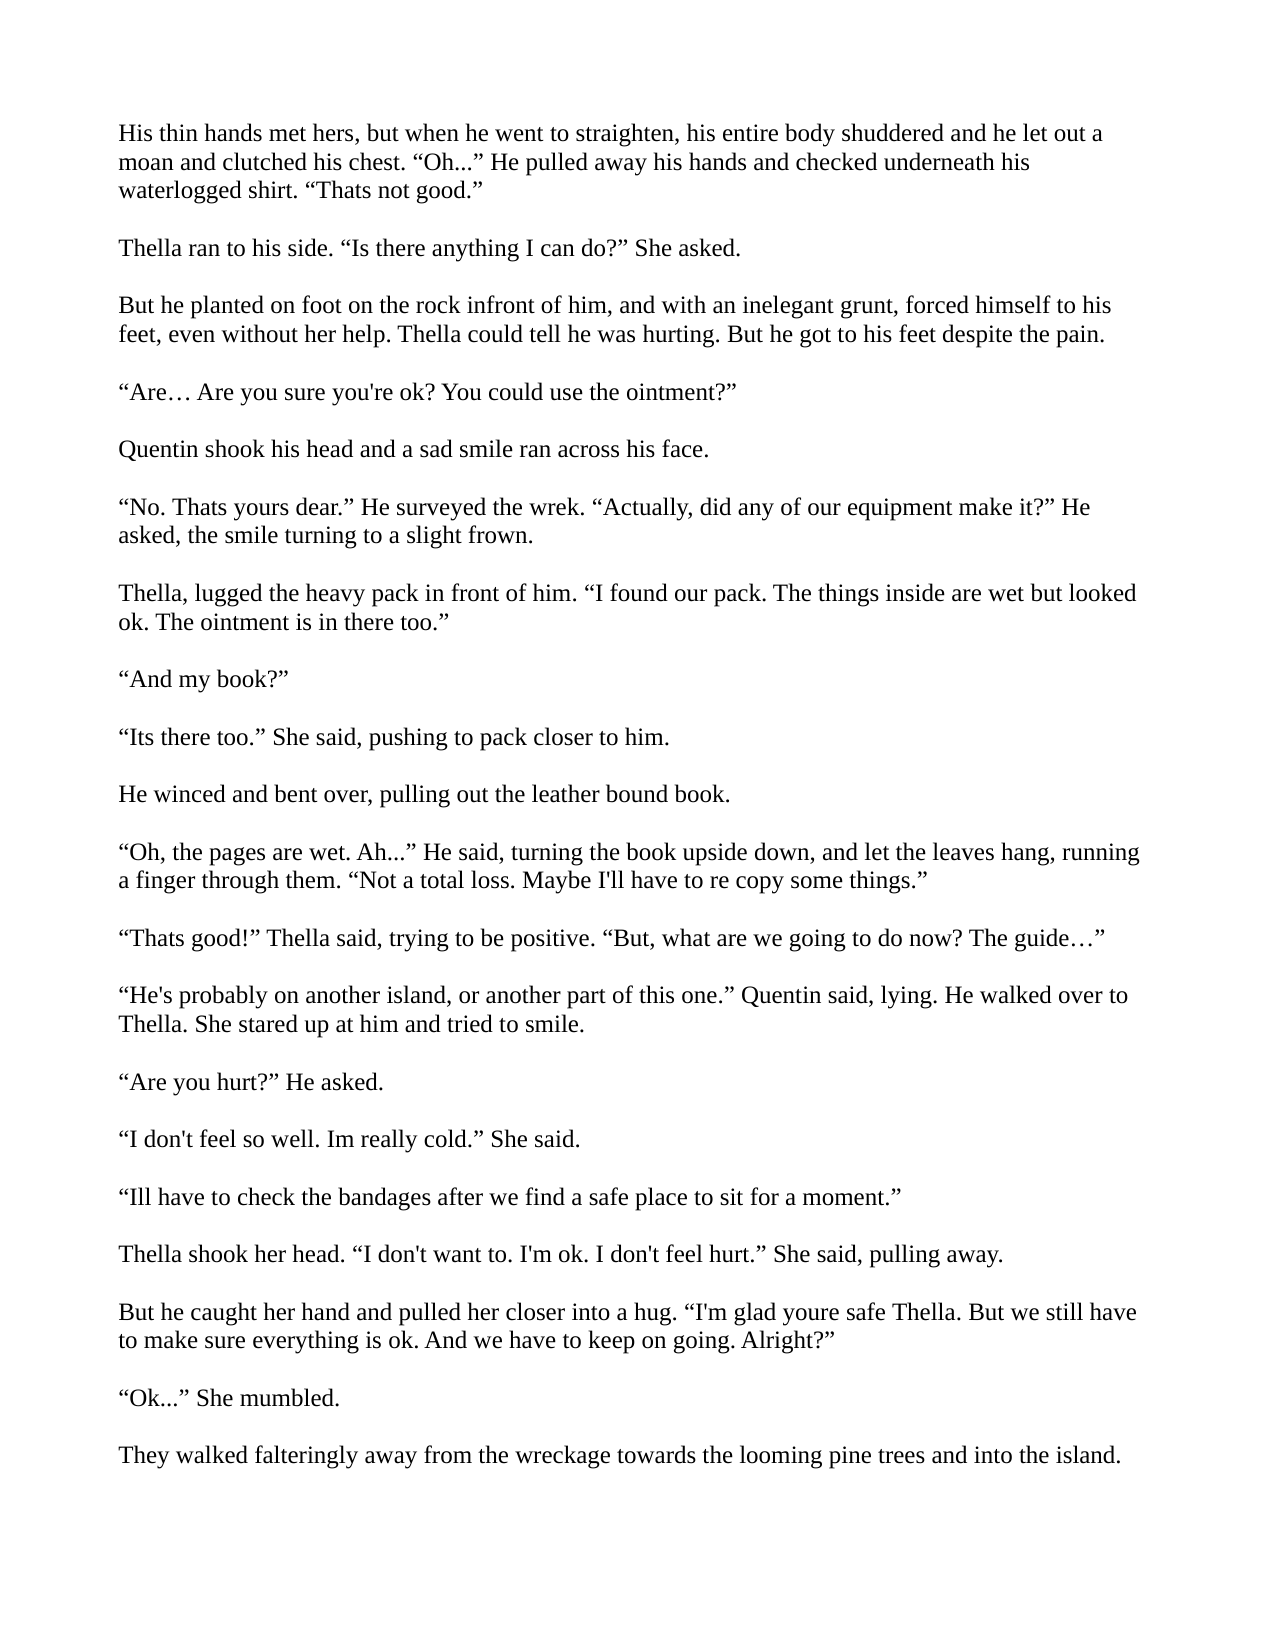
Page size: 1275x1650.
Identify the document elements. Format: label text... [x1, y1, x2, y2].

text Thella, lugged the heavy pack in front of him. “I found our pack. The things inside are wet but looked ok. The ointment is in there too.” [118, 578, 1157, 636]
text His thin hands met hers, but when he went to straighten, his entire body shuddered and he let out a moan and clutched his chest. “Oh...” He pulled away his hands and checked underneath his waterlogged shirt. “Thats not good.” [118, 118, 1157, 204]
text “Thats good!” Thella said, trying to be positive. “But, what are we going to do now? The guide…” [118, 923, 1157, 952]
text “Its there too.” She said, pushing to pack closer to him. [118, 722, 1157, 751]
text He winced and bent over, pulling out the leather bound book. [118, 779, 1157, 808]
text “Ill have to check the bandages after we find a safe place to sit for a moment.” [118, 1182, 1157, 1211]
text They walked falteringly away from the wreckage towards the looming pine trees and into the island. [118, 1441, 1157, 1469]
text Thella shook her head. “I don't want to. I'm ok. I don't feel hurt.” She said, pulling away. [118, 1239, 1157, 1268]
text But he planted on foot on the rock infront of him, and with an inelegant grunt, forced himself to his feet, even without her help. Thella could tell he was hurting. But he got to his feet despite the pain. [118, 291, 1157, 348]
text “He's probably on another island, or another part of this one.” Quentin said, lying. He walked over to Thella. She stared up at him and tried to smile. [118, 981, 1157, 1038]
text “And my book?” [118, 664, 1157, 693]
text “Ok...” She mumbled. [118, 1383, 1157, 1412]
text But he caught her hand and pulled her closer into a hug. “I'm glad youre safe Thella. But we still have to make sure everything is ok. And we have to keep on going. Alright?” [118, 1297, 1157, 1354]
text Thella ran to his side. “Is there anything I can do?” She asked. [118, 233, 1157, 262]
text “Are you hurt?” He asked. [118, 1067, 1157, 1096]
text “I don't feel so well. Im really cold.” She said. [118, 1124, 1157, 1153]
text “No. Thats yours dear.” He surveyed the wrek. “Actually, did any of our equipment make it?” He asked, the smile turning to a slight frown. [118, 492, 1157, 549]
text Quentin shook his head and a sad smile ran across his face. [118, 434, 1157, 463]
text “Are… Are you sure you're ok? You could use the ointment?” [118, 377, 1157, 406]
text “Oh, the pages are wet. Ah...” He said, turning the book upside down, and let the leaves hang, running a finger through them. “Not a total loss. Maybe I'll have to re copy some things.” [118, 837, 1157, 894]
